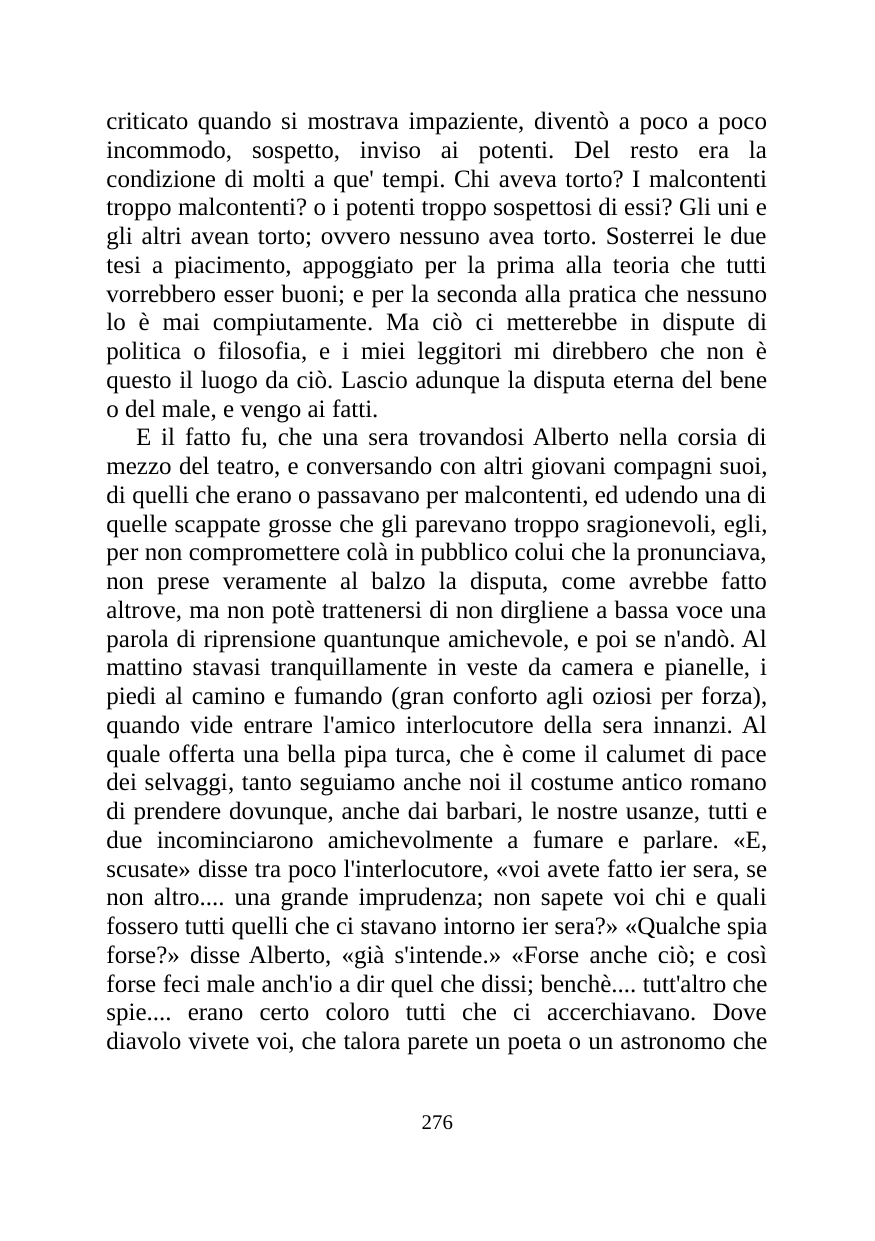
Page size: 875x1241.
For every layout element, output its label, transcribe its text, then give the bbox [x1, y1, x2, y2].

text E il fatto fu, che una sera trovandosi Alberto nella corsia di mezzo del teatro, e conversando con altri giovani compagni suoi, di quelli che erano o passavano per malcontenti, ed udendo una di quelle scappate grosse che gli parevano troppo sragionevoli, egli, per non compromettere colà in pubblico colui che la pronunciava, non prese veramente al balzo la disputa, come avrebbe fatto altrove, ma non potè trattenersi di non dirgliene a bassa voce una parola di riprensione quantunque amichevole, e poi se n'andò. Al mattino stavasi tranquillamente in veste da camera e pianelle, i piedi al camino e fumando (gran conforto agli oziosi per forza), quando vide entrare l'amico interlocutore della sera innanzi. Al quale offerta una bella pipa turca, che è come il calumet di pace dei selvaggi, tanto seguiamo anche noi il costume antico romano di prendere dovunque, anche dai barbari, le nostre usanze, tutti e due incominciarono amichevolmente a fumare e parlare. «E, scusate» disse tra poco l'interlocutore, «voi avete fatto ier sera, se non altro.... una grande imprudenza; non sapete voi chi e quali fossero tutti quelli che ci stavano intorno ier sera?» «Qualche spia forse?» disse Alberto, «già s'intende.» «Forse anche ciò; e così forse feci male anch'io a dir quel che dissi; benchè.... tutt'altro che spie.... erano certo coloro tutti che ci accerchiavano. Dove diavolo vivete voi, che talora parete un poeta o un astronomo che [106, 422, 768, 1055]
text criticato quando si mostrava impaziente, diventò a poco a poco incommodo, sospetto, inviso ai potenti. Del resto era la condizione di molti a que' tempi. Chi aveva torto? I malcontenti troppo malcontenti? o i potenti troppo sospettosi di essi? Gli uni e gli altri avean torto; ovvero nessuno avea torto. Sosterrei le due tesi a piacimento, appoggiato per la prima alla teoria che tutti vorrebbero esser buoni; e per la seconda alla pratica che nessuno lo è mai compiutamente. Ma ciò ci metterebbe in dispute di politica o filosofia, e i miei leggitori mi direbbero che non è questo il luogo da ciò. Lascio adunque la disputa eterna del bene o del male, e vengo ai fatti. [106, 106, 768, 422]
